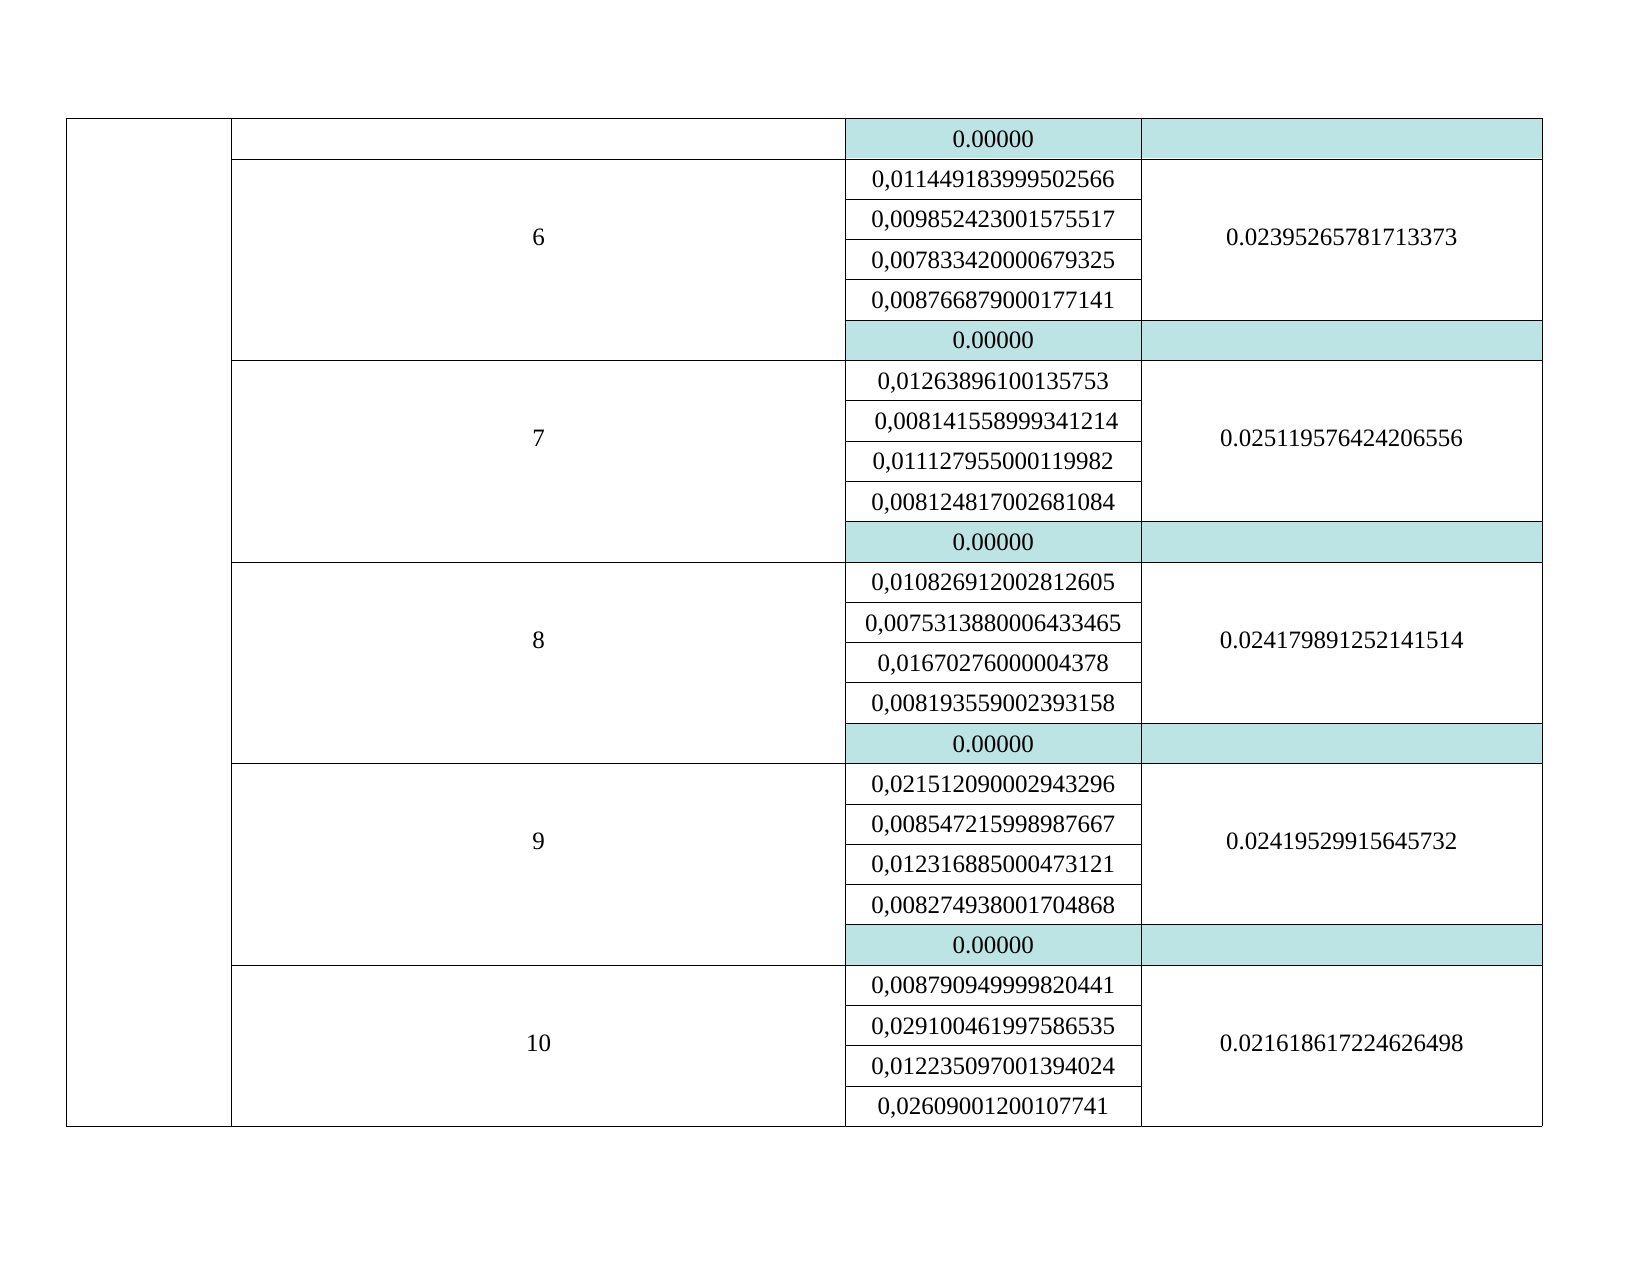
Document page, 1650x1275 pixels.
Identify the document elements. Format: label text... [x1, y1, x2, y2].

table_cell 0,021512090002943296 [846, 764, 1141, 803]
table_cell 0.021618617224626498 [1142, 966, 1542, 1126]
table_cell 0,00948 [846, 321, 1141, 360]
table_cell 0,008766879000177141 [846, 280, 1141, 320]
table_cell 0,008274938001704868 [846, 885, 1141, 924]
table_cell [232, 119, 845, 158]
table_cell 8 [232, 563, 845, 763]
table_cell 0,009852423001575517 [846, 200, 1141, 239]
table_cell 0,008141558999341214 [846, 401, 1141, 441]
table_cell [1142, 724, 1542, 763]
table_cell [1142, 522, 1542, 562]
table_cell 0,008193559002393158 [846, 683, 1141, 723]
table_cell [1142, 321, 1542, 360]
table_cell 9 [232, 764, 845, 965]
table_cell 0,0075313880006433465 [846, 603, 1141, 642]
table_cell 0,01001 [846, 522, 1141, 562]
table_cell 0.02395265781713373 [1142, 160, 1542, 320]
table_cell [1142, 925, 1542, 965]
table_cell 0,008547215998987667 [846, 805, 1141, 844]
table_cell 0.02419529915645732 [1142, 764, 1542, 924]
table_cell 0,02609001200107741 [846, 1087, 1141, 1126]
table_cell [1142, 119, 1542, 158]
table_cell 0,011127955000119982 [846, 442, 1141, 481]
table_cell 0,029100461997586535 [846, 1006, 1141, 1045]
table_cell [67, 119, 231, 1126]
table_cell 0,01452 [846, 119, 1141, 158]
table_cell 0,012235097001394024 [846, 1046, 1141, 1086]
table_cell 0,01081 [846, 724, 1141, 763]
table_cell 10 [232, 966, 845, 1126]
table_cell 0,008124817002681084 [846, 482, 1141, 521]
table_cell 0,012316885000473121 [846, 845, 1141, 884]
table_cell 0,008790949999820441 [846, 966, 1141, 1005]
table_cell 0,01263896100135753 [846, 361, 1141, 400]
table_cell 0,01670276000004378 [846, 643, 1141, 682]
table_cell 0,010826912002812605 [846, 563, 1141, 602]
table_cell 7 [232, 361, 845, 562]
table_cell 0.024179891252141514 [1142, 563, 1542, 723]
table_cell 0.025119576424206556 [1142, 361, 1542, 521]
table_cell 0,007833420000679325 [846, 240, 1141, 279]
table_cell 0,01266 [846, 925, 1141, 965]
table_cell 6 [232, 160, 845, 360]
table_cell 0,011449183999502566 [846, 160, 1141, 199]
